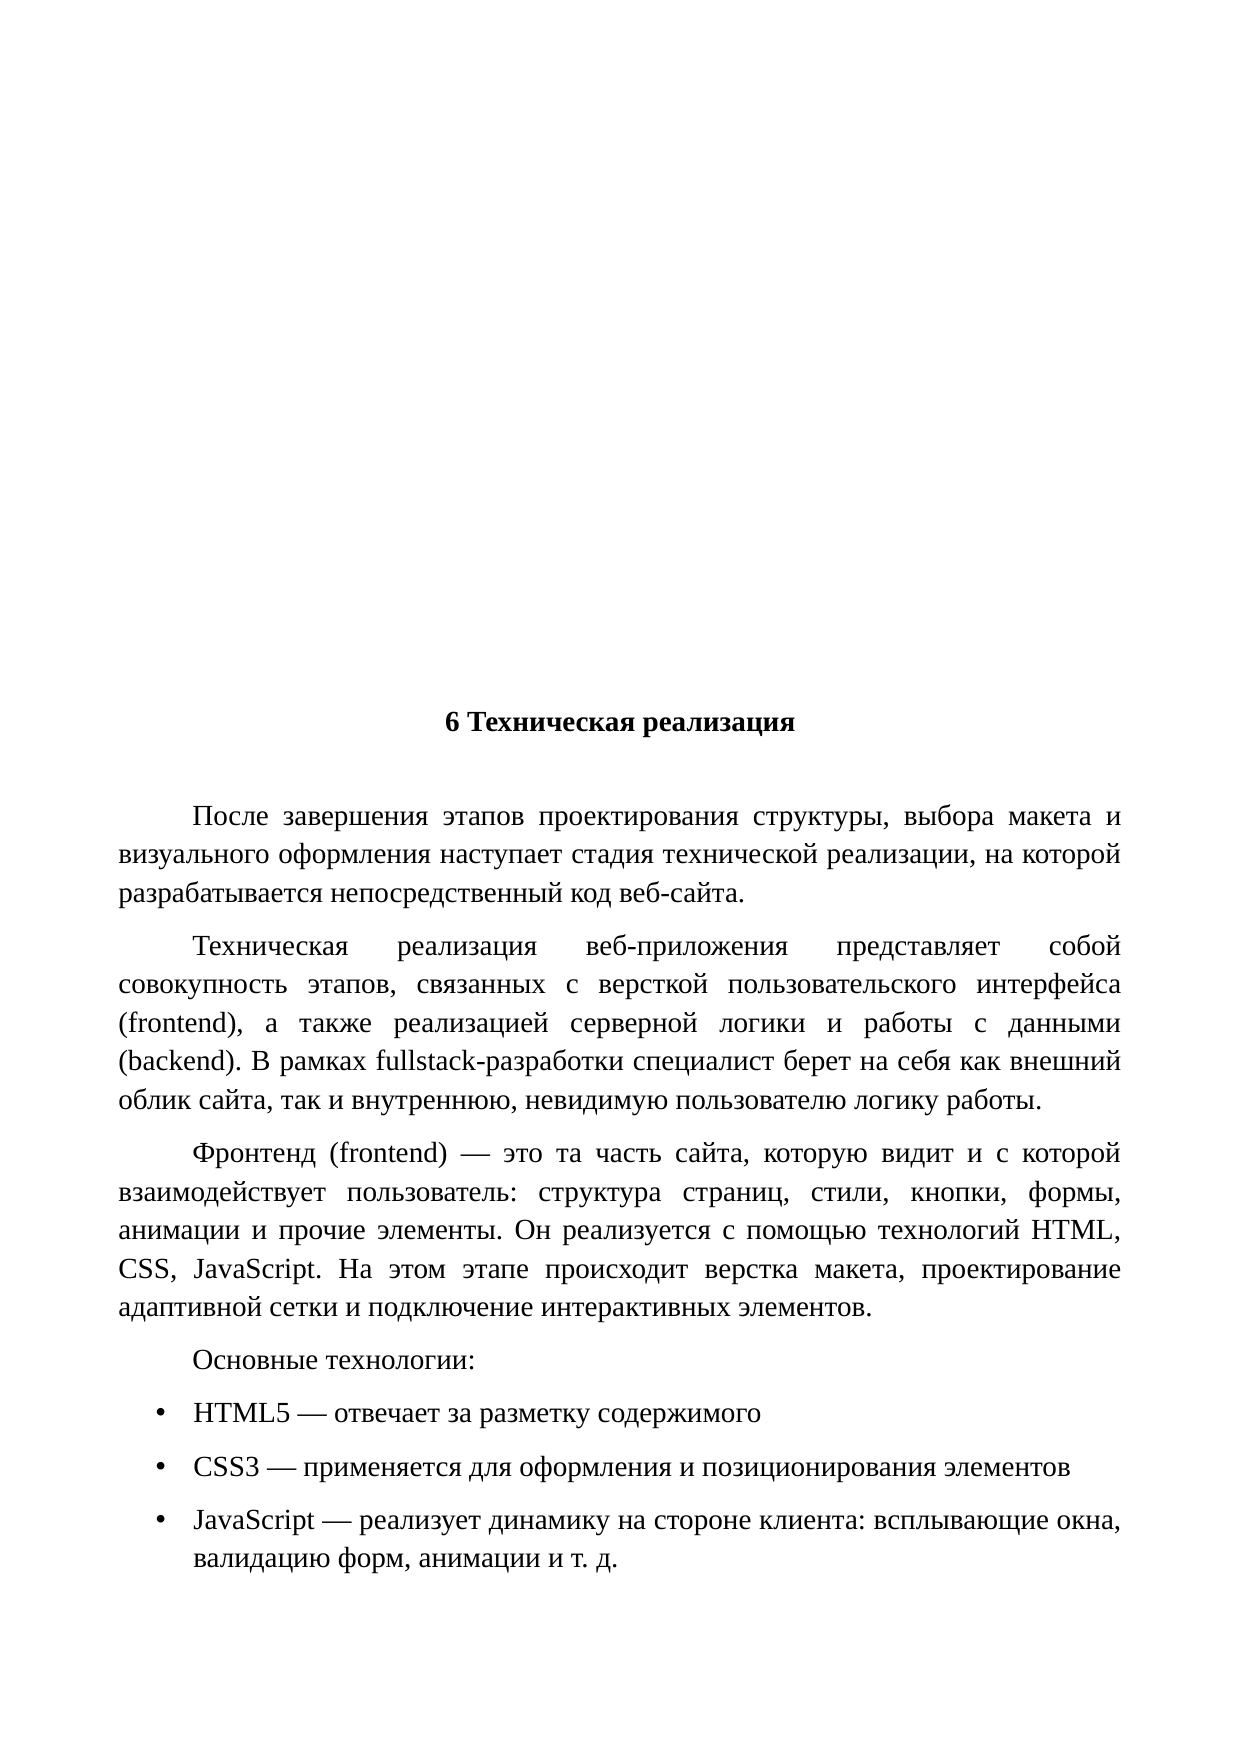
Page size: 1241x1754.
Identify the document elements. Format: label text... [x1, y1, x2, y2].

list CSS3 — применяется для оформления и позиционирования элементов [156, 1449, 1122, 1482]
list JavaScript — реализует динамику на стороне клиента: всплывающие окна, валидацию форм, анимации и т. д. [156, 1502, 1122, 1574]
text После завершения этапов проектирования структуры, выбора макета и визуального оформления наступает стадия технической реализации, на которой разрабатывается непосредственный код веб-сайта. [118, 798, 1122, 908]
subtitle 6 Техническая реализация [118, 704, 1122, 737]
text Фронтенд (frontend) — это та часть сайта, которую видит и с которой взаимодействует пользователь: структура страниц, стили, кнопки, формы, анимации и прочие элементы. Он реализуется с помощью технологий HTML, CSS, JavaScript. На этом этапе происходит верстка макета, проектирование адаптивной сетки и подключение интерактивных элементов. [118, 1135, 1122, 1323]
text Техническая реализация веб-приложения представляет собой совокупность этапов, связанных с версткой пользовательского интерфейса (frontend), а также реализацией серверной логики и работы с данными (backend). В рамках fullstack-разработки специалист берет на себя как внешний облик сайта, так и внутреннюю, невидимую пользователю логику работы. [118, 928, 1122, 1116]
text Основные технологии: [118, 1342, 1122, 1376]
list HTML5 — отвечает за разметку содержимого [156, 1396, 1122, 1429]
